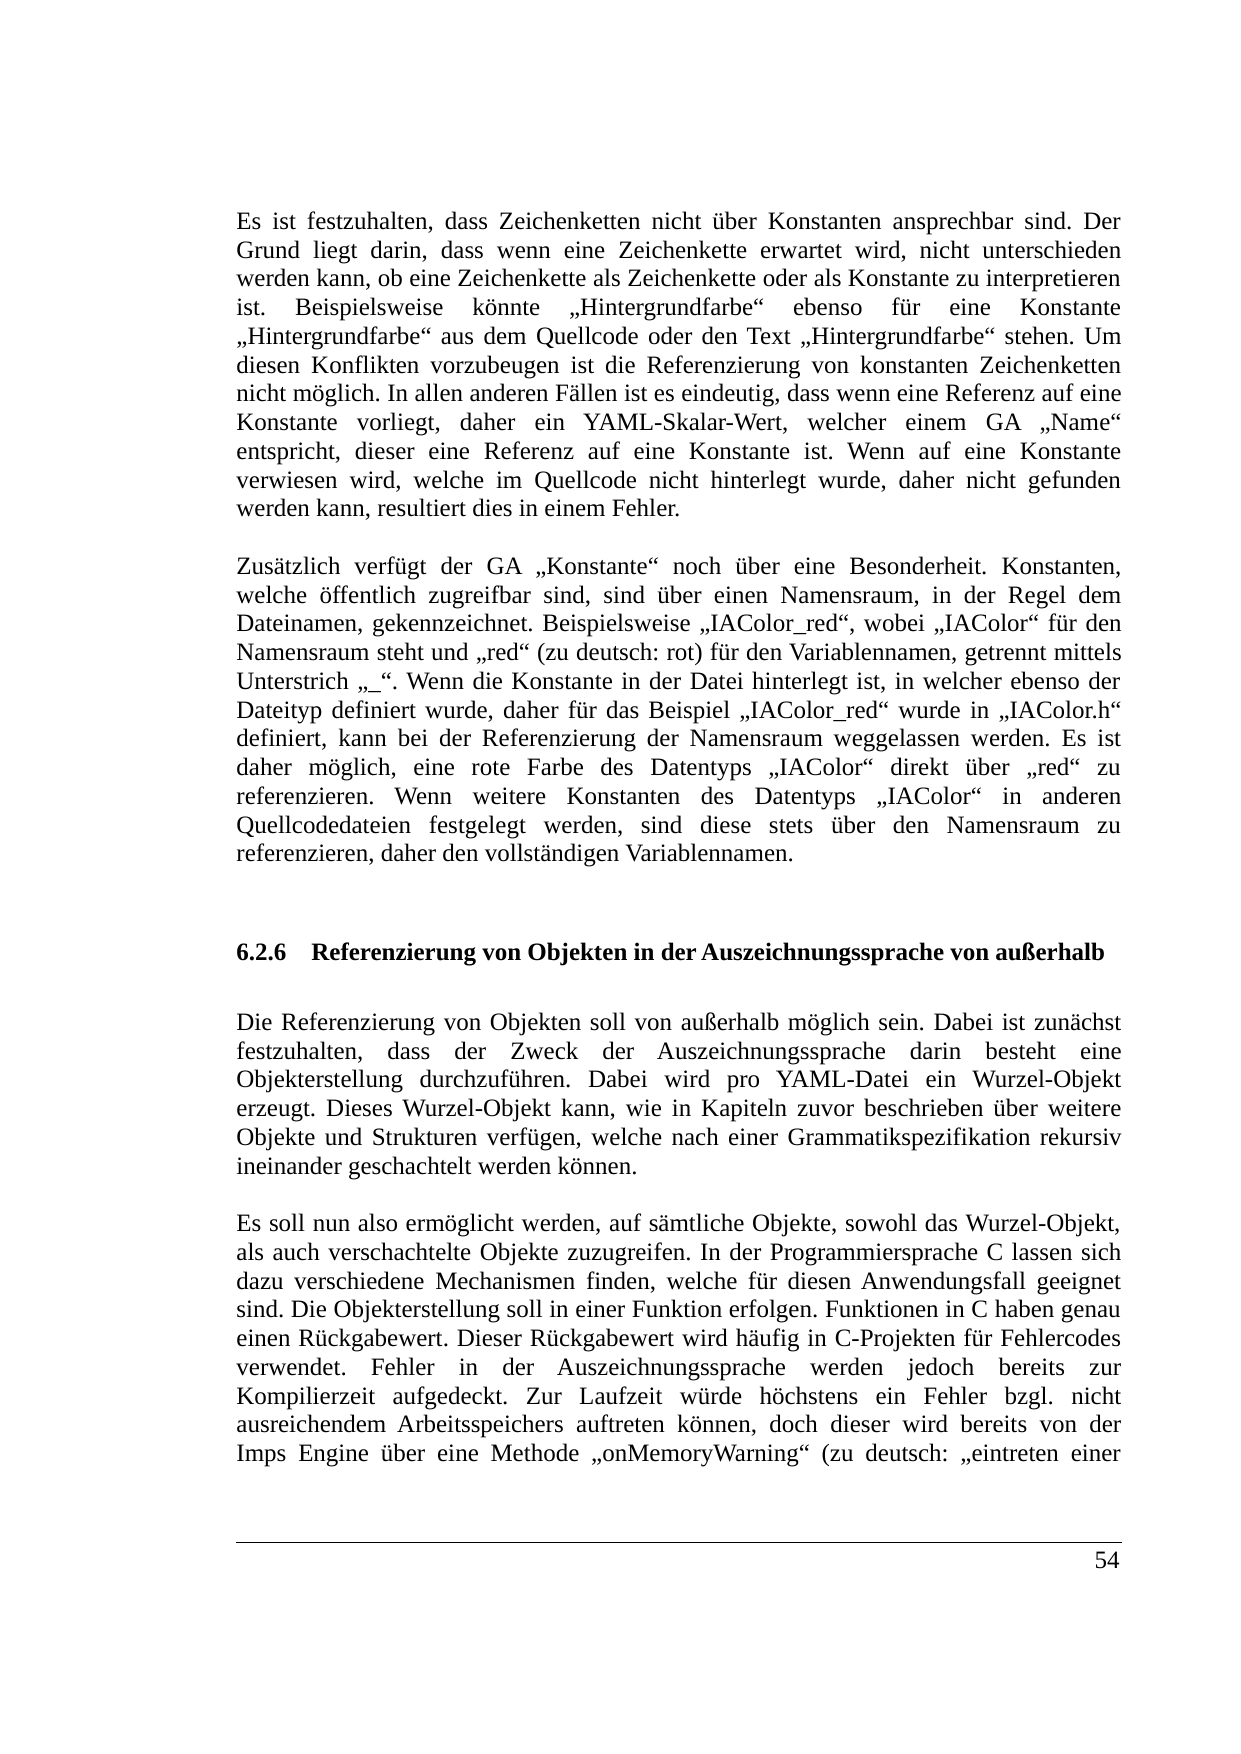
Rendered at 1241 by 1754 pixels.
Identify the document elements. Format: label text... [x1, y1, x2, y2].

text Es soll nun also ermöglicht werden, auf sämtliche Objekte, sowohl das Wurzel-Objekt, als auch verschachtelte Objekte zuzugreifen. In der Programmiersprache C lassen sich dazu verschiedene Mechanismen finden, welche für diesen Anwendungsfall geeignet sind. Die Objekterstellung soll in einer Funktion erfolgen. Funktionen in C haben genau einen Rückgabewert. Dieser Rückgabewert wird häufig in C-Projekten für Fehlercodes verwendet. Fehler in der Auszeichnungssprache werden jedoch bereits zur Kompilierzeit aufgedeckt. Zur Laufzeit würde höchstens ein Fehler bzgl. nicht ausreichendem Arbeitsspeichers auftreten können, doch dieser wird bereits von der Imps Engine über eine Methode „onMemoryWarning“ (zu deutsch: „eintreten einer [236, 1208, 1122, 1467]
text Zusätzlich verfügt der GA „Konstante“ noch über eine Besonderheit. Konstanten, welche öffentlich zugreifbar sind, sind über einen Namensraum, in der Regel dem Dateinamen, gekennzeichnet. Beispielsweise „IAColor_red“, wobei „IAColor“ für den Namensraum steht und „red“ (zu deutsch: rot) für den Variablennamen, getrennt mittels Unterstrich „_“. Wenn die Konstante in der Datei hinterlegt ist, in welcher ebenso der Dateityp definiert wurde, daher für das Beispiel „IAColor_red“ wurde in „IAColor.h“ definiert, kann bei der Referenzierung der Namensraum weggelassen werden. Es ist daher möglich, eine rote Farbe des Datentyps „IAColor“ direkt über „red“ zu referenzieren. Wenn weitere Konstanten des Datentyps „IAColor“ in anderen Quellcodedateien festgelegt werden, sind diese stets über den Namensraum zu referenzieren, daher den vollständigen Variablennamen. [236, 551, 1122, 867]
text Es ist festzuhalten, dass Zeichenketten nicht über Konstanten ansprechbar sind. Der Grund liegt darin, dass wenn eine Zeichenkette erwartet wird, nicht unterschieden werden kann, ob eine Zeichenkette als Zeichenkette oder als Konstante zu interpretieren ist. Beispielsweise könnte „Hintergrundfarbe“ ebenso für eine Konstante „Hintergrundfarbe“ aus dem Quellcode oder den Text „Hintergrundfarbe“ stehen. Um diesen Konflikten vorzubeugen ist die Referenzierung von konstanten Zeichenketten nicht möglich. In allen anderen Fällen ist es eindeutig, dass wenn eine Referenz auf eine Konstante vorliegt, daher ein YAML-Skalar-Wert, welcher einem GA „Name“ entspricht, dieser eine Referenz auf eine Konstante ist. Wenn auf eine Konstante verwiesen wird, welche im Quellcode nicht hinterlegt wurde, daher nicht gefunden werden kann, resultiert dies in einem Fehler. [236, 206, 1122, 522]
text Die Referenzierung von Objekten soll von außerhalb möglich sein. Dabei ist zunächst festzuhalten, dass der Zweck der Auszeichnungssprache darin besteht eine Objekterstellung durchzuführen. Dabei wird pro YAML-Datei ein Wurzel-Objekt erzeugt. Dieses Wurzel-Objekt kann, wie in Kapiteln zuvor beschrieben über weitere Objekte und Strukturen verfügen, welche nach einer Grammatikspezifikation rekursiv ineinander geschachtelt werden können. [236, 1007, 1122, 1179]
subtitle Referenzierung von Objekten in der Auszeichnungssprache von außerhalb [236, 937, 1122, 966]
